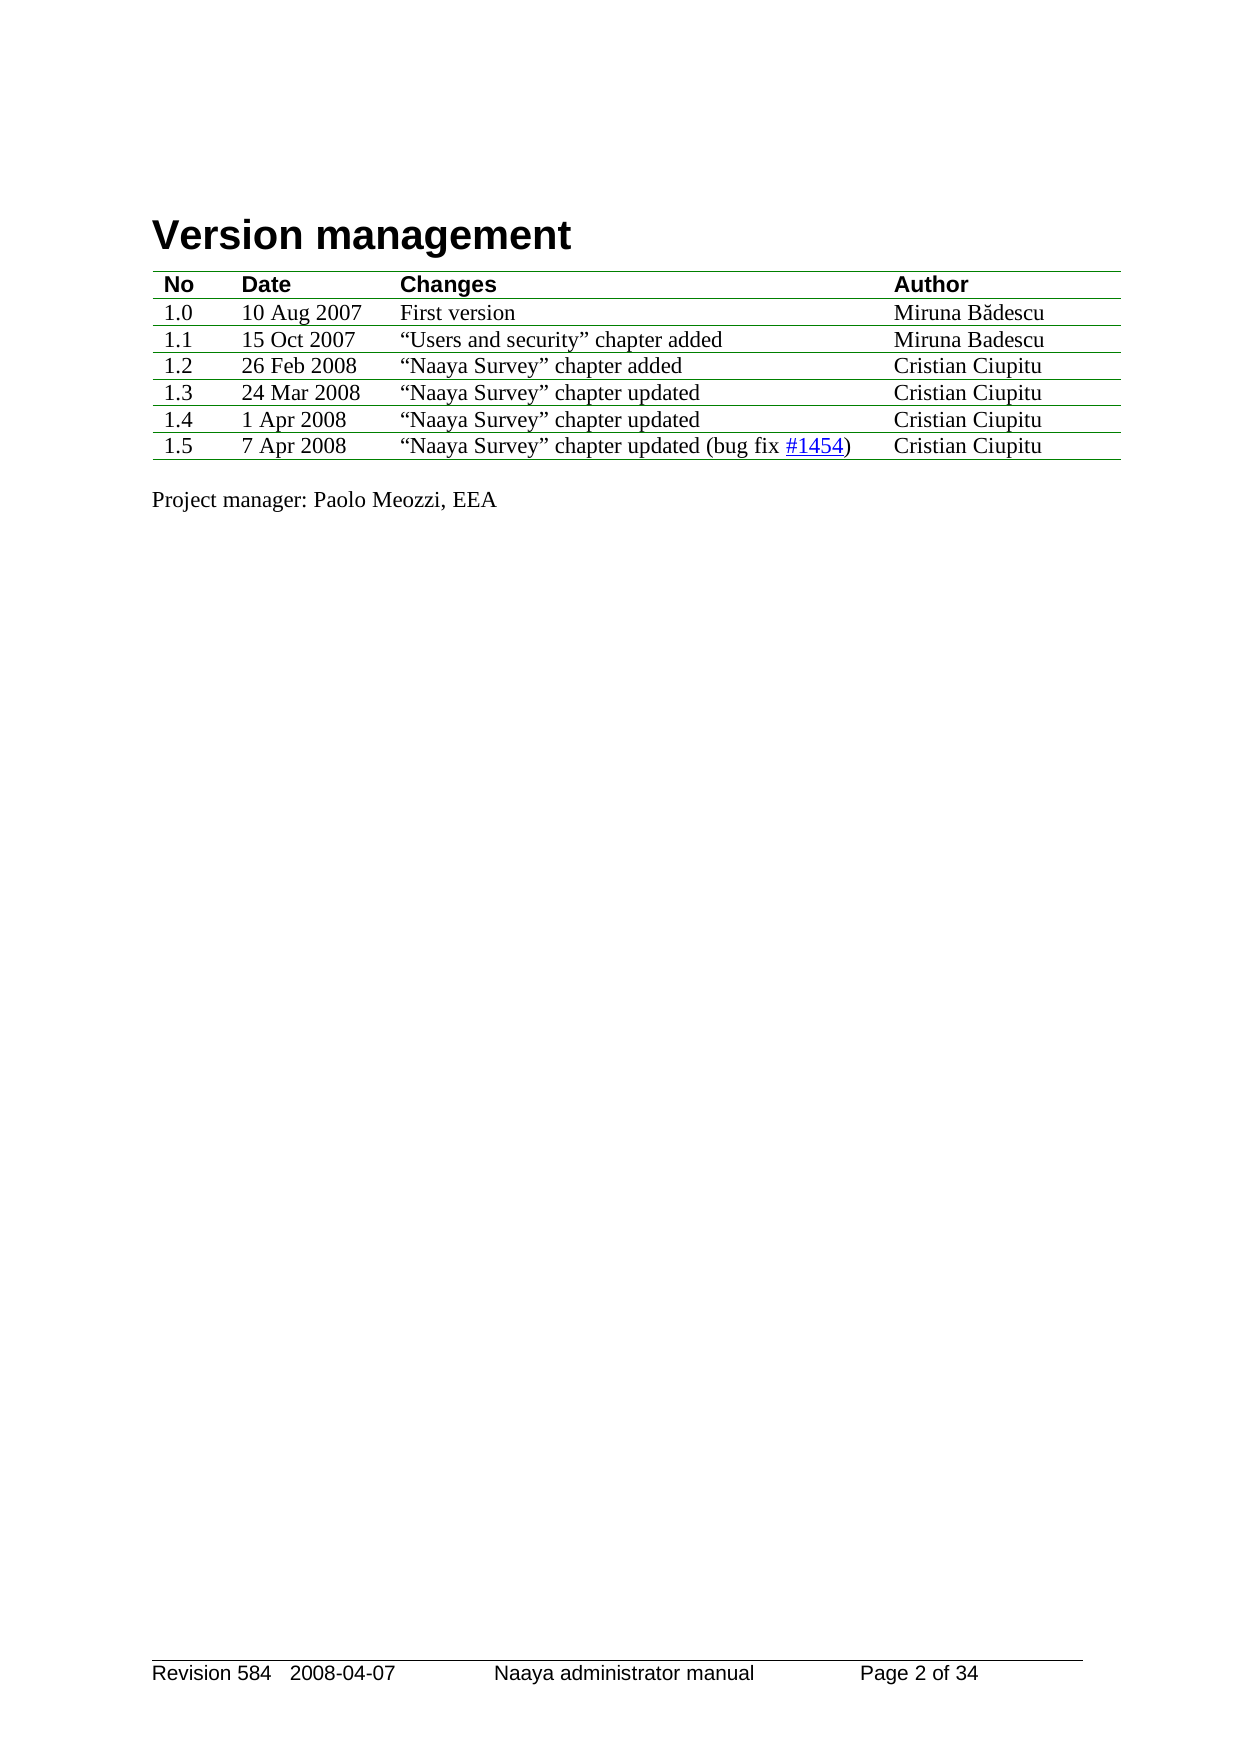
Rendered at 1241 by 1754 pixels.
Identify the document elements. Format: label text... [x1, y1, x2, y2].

table_header No [153, 272, 230, 298]
table_cell Cristian Ciupitu [883, 380, 1121, 405]
table_cell Cristian Ciupitu [883, 433, 1121, 459]
table_cell 15 Oct 2007 [230, 326, 388, 352]
table_cell 26 Feb 2008 [230, 353, 388, 379]
table_cell “Naaya Survey” chapter updated [389, 406, 882, 432]
table_cell 24 Mar 2008 [230, 380, 388, 405]
table_cell 1.1 [153, 326, 230, 352]
table_cell 1.2 [153, 353, 230, 379]
table_cell Miruna Bădescu [883, 299, 1121, 325]
table_header Changes [389, 272, 882, 298]
table_cell 1.4 [153, 406, 230, 432]
text Project manager: Paolo Meozzi, EEA [152, 485, 1120, 512]
table_cell 1 Apr 2008 [230, 406, 388, 432]
table_cell 1.5 [153, 433, 230, 459]
table_header Author [883, 272, 1121, 298]
table_cell Miruna Badescu [883, 326, 1121, 352]
table_header Date [230, 272, 388, 298]
table_cell “Users and security” chapter added [389, 326, 882, 352]
table_cell 1.3 [153, 380, 230, 405]
table_cell Cristian Ciupitu [883, 353, 1121, 379]
subtitle Version management [152, 210, 1120, 258]
table_cell “Naaya Survey” chapter updated (bug fix #1454) [389, 433, 882, 459]
table_cell 7 Apr 2008 [230, 433, 388, 459]
table_cell “Naaya Survey” chapter added [389, 353, 882, 379]
table_cell 10 Aug 2007 [230, 299, 388, 325]
table_cell First version [389, 299, 882, 325]
table_cell Cristian Ciupitu [883, 406, 1121, 432]
table_cell “Naaya Survey” chapter updated [389, 380, 882, 405]
table_cell 1.0 [153, 299, 230, 325]
